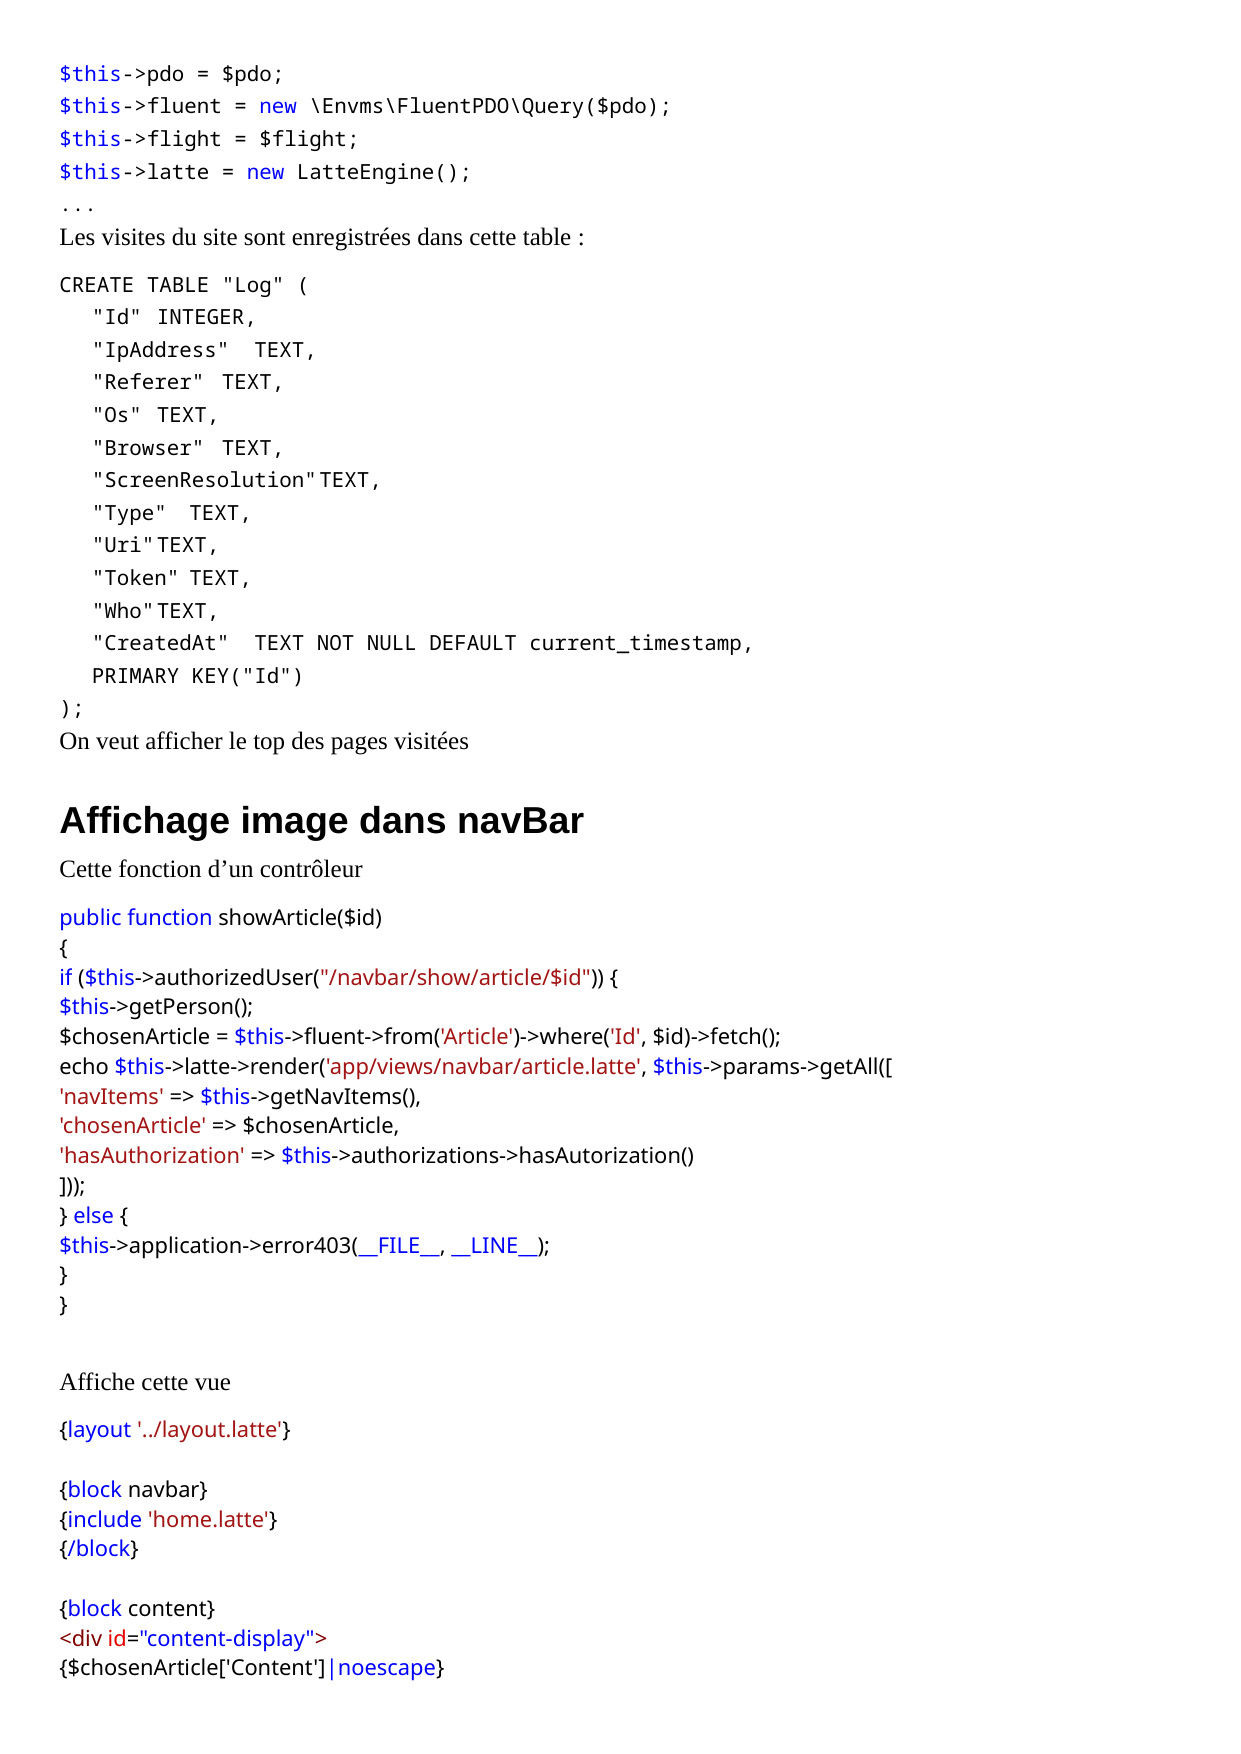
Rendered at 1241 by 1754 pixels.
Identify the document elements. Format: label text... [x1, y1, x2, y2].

text Cette fonction d’un contrôleur [59, 854, 1181, 883]
text "Os" TEXT, [59, 400, 1181, 428]
text } else { [59, 1200, 1181, 1230]
text "Uri" TEXT, [59, 531, 1181, 559]
text PRIMARY KEY("Id") [59, 661, 1181, 689]
text Affiche cette vue [59, 1367, 1181, 1395]
text {$chosenArticle['Content']|noescape} [59, 1652, 1181, 1682]
text 'hasAuthorization' => $this->authorizations->hasAutorization() [59, 1140, 1181, 1170]
text {include 'home.latte'} [59, 1503, 1181, 1533]
text Les visites du site sont enregistrées dans cette table : [59, 222, 1181, 251]
text $this->application->error403(__FILE__, __LINE__); [59, 1230, 1181, 1259]
text $this->fluent = new \Envms\FluentPDO\Query($pdo); [59, 92, 1181, 120]
text ... [59, 189, 1181, 218]
text "Type" TEXT, [59, 498, 1181, 526]
text public function showArticle($id) [59, 902, 1181, 932]
text $this->latte = new LatteEngine(); [59, 157, 1181, 185]
text On veut afficher le top des pages visitées [59, 726, 1181, 755]
text <div id="content-display"> [59, 1623, 1181, 1652]
subtitle Affichage image dans navBar [59, 799, 1181, 842]
text 'chosenArticle' => $chosenArticle, [59, 1111, 1181, 1140]
text {block navbar} [59, 1474, 1181, 1503]
text ])); [59, 1170, 1181, 1200]
text "Id" INTEGER, [59, 302, 1181, 331]
text {layout '../layout.latte'} [59, 1414, 1181, 1444]
text CREATE TABLE "Log" ( [59, 270, 1181, 298]
text 'navItems' => $this->getNavItems(), [59, 1081, 1181, 1111]
text {/block} [59, 1533, 1181, 1563]
text echo $this->latte->render('app/views/navbar/article.latte', $this->params->getAll([ [59, 1051, 1181, 1081]
text "IpAddress" TEXT, [59, 335, 1181, 363]
text "Browser" TEXT, [59, 433, 1181, 461]
text "Token" TEXT, [59, 563, 1181, 592]
text "ScreenResolution" TEXT, [59, 465, 1181, 494]
text {block content} [59, 1593, 1181, 1623]
text } [59, 1289, 1181, 1319]
text } [59, 1259, 1181, 1289]
text if ($this->authorizedUser("/navbar/show/article/$id")) { [59, 962, 1181, 991]
text $this->pdo = $pdo; [59, 59, 1181, 87]
text "Who" TEXT, [59, 596, 1181, 624]
text "Referer" TEXT, [59, 367, 1181, 396]
text ); [59, 693, 1181, 722]
text $chosenArticle = $this->fluent->from('Article')->where('Id', $id)->fetch(); [59, 1021, 1181, 1051]
text "CreatedAt" TEXT NOT NULL DEFAULT current_timestamp, [59, 628, 1181, 657]
text { [59, 932, 1181, 962]
text $this->flight = $flight; [59, 124, 1181, 153]
text $this->getPerson(); [59, 991, 1181, 1021]
